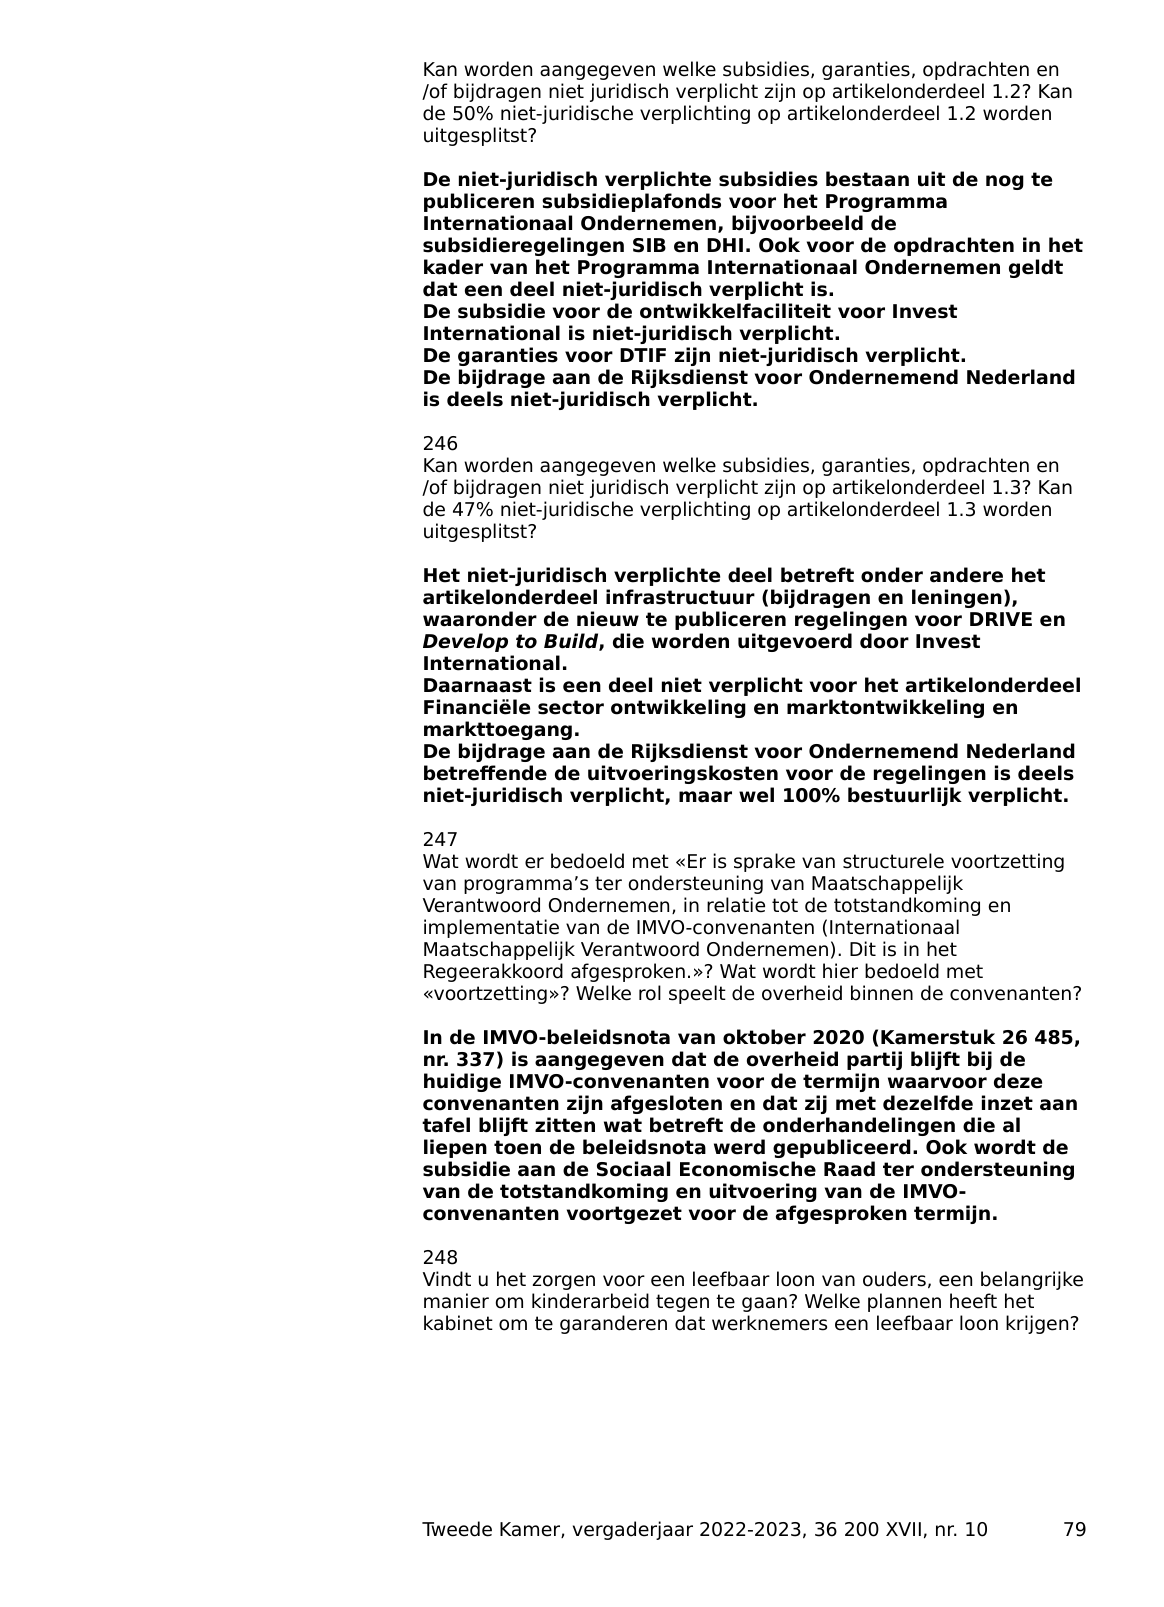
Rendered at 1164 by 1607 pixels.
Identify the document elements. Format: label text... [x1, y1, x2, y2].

text 246 [422, 433, 1087, 455]
text De garanties voor DTIF zijn niet-juridisch verplicht. [422, 345, 1087, 367]
text Kan worden aangegeven welke subsidies, garanties, opdrachten en /of bijdragen niet juridisch verplicht zijn op artikelonderdeel 1.3? Kan de 47% niet-juridische verplichting op artikelonderdeel 1.3 worden uitgesplitst? [422, 455, 1087, 543]
text 247 [422, 829, 1087, 851]
text Kan worden aangegeven welke subsidies, garanties, opdrachten en /of bijdragen niet juridisch verplicht zijn op artikelonderdeel 1.2? Kan de 50% niet-juridische verplichting op artikelonderdeel 1.2 worden uitgesplitst? [422, 59, 1087, 147]
text Daarnaast is een deel niet verplicht voor het artikelonderdeel Financiële sector ontwikkeling en marktontwikkeling en markttoegang. [422, 675, 1087, 741]
text De bijdrage aan de Rijksdienst voor Ondernemend Nederland betreffende de uitvoeringskosten voor de regelingen is deels niet-juridisch verplicht, maar wel 100% bestuurlijk verplicht. [422, 741, 1087, 807]
text Het niet-juridisch verplichte deel betreft onder andere het artikelonderdeel infrastructuur (bijdragen en leningen), waaronder de nieuw te publiceren regelingen voor DRIVE en Develop to Build, die worden uitgevoerd door Invest International. [422, 565, 1087, 675]
text De subsidie voor de ontwikkelfaciliteit voor Invest International is niet-juridisch verplicht. [422, 301, 1087, 345]
text Maatschappelijk Verantwoord Ondernemen). Dit is in het Regeerakkoord afgesproken.»? Wat wordt hier bedoeld met «voortzetting»? Welke rol speelt de overheid binnen de convenanten? [422, 939, 1087, 1005]
text In de IMVO-beleidsnota van oktober 2020 (Kamerstuk 26 485, nr. 337) is aangegeven dat de overheid partij blijft bij de huidige IMVO-convenanten voor de termijn waarvoor deze convenanten zijn afgesloten en dat zij met dezelfde inzet aan tafel blijft zitten wat betreft de onderhandelingen die al liepen toen de beleidsnota werd gepubliceerd. Ook wordt de subsidie aan de Sociaal Economische Raad ter ondersteuning van de totstandkoming en uitvoering van de IMVO-convenanten voortgezet voor de afgesproken termijn. [422, 1027, 1087, 1225]
text Wat wordt er bedoeld met «Er is sprake van structurele voortzetting van programma’s ter ondersteuning van Maatschappelijk Verantwoord Ondernemen, in relatie tot de totstandkoming en implementatie van de IMVO-convenanten (Internationaal [422, 851, 1087, 939]
text De bijdrage aan de Rijksdienst voor Ondernemend Nederland is deels niet-juridisch verplicht. [422, 367, 1087, 411]
text De niet-juridisch verplichte subsidies bestaan uit de nog te publiceren subsidieplafonds voor het Programma Internationaal Ondernemen, bijvoorbeeld de subsidieregelingen SIB en DHI. Ook voor de opdrachten in het kader van het Programma Internationaal Ondernemen geldt dat een deel niet-juridisch verplicht is. [422, 169, 1087, 301]
text 248 [422, 1247, 1087, 1269]
text Vindt u het zorgen voor een leefbaar loon van ouders, een belangrijke manier om kinderarbeid tegen te gaan? Welke plannen heeft het kabinet om te garanderen dat werknemers een leefbaar loon krijgen? [422, 1269, 1087, 1335]
